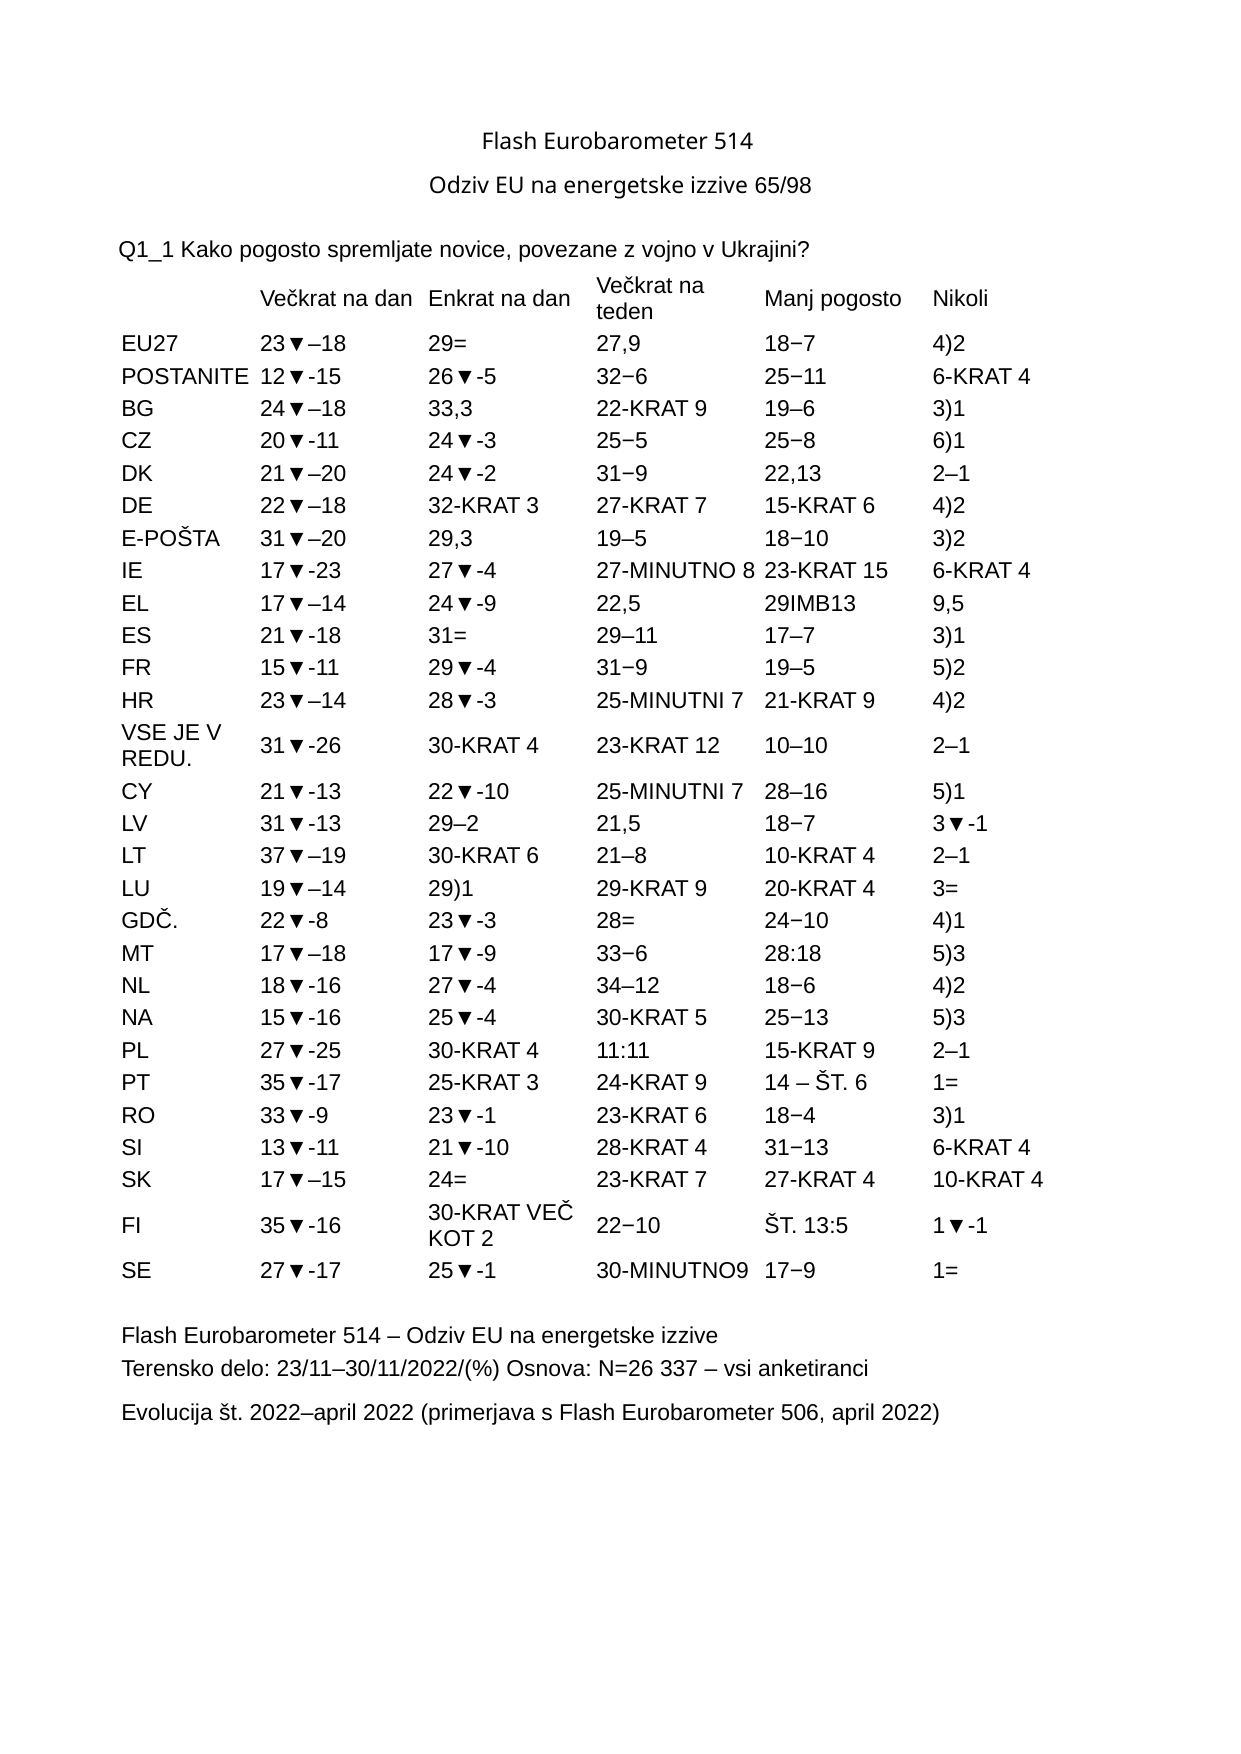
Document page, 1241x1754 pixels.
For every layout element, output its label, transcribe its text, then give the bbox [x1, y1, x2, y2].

table_cell 35▼-16 [257, 1196, 425, 1254]
table_cell 18−7 [761, 807, 929, 839]
table_cell 27▼-4 [425, 554, 593, 586]
table_cell [761, 1287, 929, 1319]
table_cell 25−5 [593, 425, 761, 457]
table_cell 19▼–14 [257, 872, 425, 904]
table_cell 18▼-16 [257, 969, 425, 1001]
table_cell 18−7 [761, 327, 929, 360]
table_cell 30-KRAT 5 [593, 1001, 761, 1034]
table_cell Flash Eurobarometer 514 – Odziv EU na energetske izzive [118, 1319, 1097, 1351]
table_cell LV [118, 807, 257, 839]
table_cell 2–1 [929, 839, 1097, 872]
table_cell 29,3 [425, 522, 593, 554]
table_cell EU27 [118, 327, 257, 360]
table_cell IE [118, 554, 257, 586]
table_cell FI [118, 1196, 257, 1254]
table_cell 33,3 [425, 392, 593, 424]
table_cell 24−10 [761, 904, 929, 937]
table_cell 15▼-16 [257, 1001, 425, 1034]
table_cell 31▼-26 [257, 716, 425, 774]
table_cell 4)2 [929, 327, 1097, 360]
table_cell 5)3 [929, 937, 1097, 969]
table_cell 31−9 [593, 651, 761, 684]
table_cell FR [118, 651, 257, 684]
table_cell 17▼–15 [257, 1163, 425, 1196]
table_cell 30-MINUTNO9 [593, 1254, 761, 1287]
table_cell 23-KRAT 12 [593, 716, 761, 774]
table_cell CY [118, 775, 257, 807]
table_cell 24-KRAT 9 [593, 1066, 761, 1098]
table_cell 22-KRAT 9 [593, 392, 761, 424]
table_cell 27,9 [593, 327, 761, 360]
table_cell Terensko delo: 23/11–30/11/2022/(%) Osnova: N=26 337 – vsi anketiranci [118, 1351, 1097, 1384]
table_cell 29-KRAT 9 [593, 872, 761, 904]
table_cell 27-KRAT 7 [593, 489, 761, 522]
table_cell [257, 1287, 425, 1319]
text Q1_1 Kako pogosto spremljate novice, povezane z vojno v Ukrajini? [118, 236, 1122, 262]
table_cell 3)1 [929, 392, 1097, 424]
table_cell 34–12 [593, 969, 761, 1001]
table_cell 1▼-1 [929, 1196, 1097, 1254]
table_cell 24= [425, 1163, 593, 1196]
table_cell 21–8 [593, 839, 761, 872]
table_header Manj pogosto [761, 269, 929, 327]
table_cell 14 – ŠT. 6 [761, 1066, 929, 1098]
table_cell 21▼-13 [257, 775, 425, 807]
table_cell RO [118, 1099, 257, 1131]
table_cell 1= [929, 1066, 1097, 1098]
table_cell [593, 1287, 761, 1319]
table_cell 37▼–19 [257, 839, 425, 872]
table_cell LU [118, 872, 257, 904]
table_cell 3= [929, 872, 1097, 904]
table_cell 10-KRAT 4 [761, 839, 929, 872]
table_cell 24▼–18 [257, 392, 425, 424]
table_cell 22▼-8 [257, 904, 425, 937]
table_cell 24▼-9 [425, 586, 593, 619]
table_cell 23-KRAT 15 [761, 554, 929, 586]
table_cell 4)2 [929, 489, 1097, 522]
table_cell 15-KRAT 9 [761, 1034, 929, 1066]
table_cell 28:18 [761, 937, 929, 969]
table_cell 2–1 [929, 457, 1097, 489]
table_cell 29)1 [425, 872, 593, 904]
table_cell [929, 1287, 1097, 1319]
table_cell 18−10 [761, 522, 929, 554]
table_cell LT [118, 839, 257, 872]
table_cell [118, 1287, 257, 1319]
table_cell 21-KRAT 9 [761, 684, 929, 716]
table_cell 22▼–18 [257, 489, 425, 522]
table_cell 4)2 [929, 969, 1097, 1001]
table_cell 2–1 [929, 716, 1097, 774]
table_cell 23▼-3 [425, 904, 593, 937]
table_cell 6)1 [929, 425, 1097, 457]
table_cell [425, 1287, 593, 1319]
table_cell 29IMB13 [761, 586, 929, 619]
table_cell 23▼-1 [425, 1099, 593, 1131]
table_cell 30-KRAT VEČ KOT 2 [425, 1196, 593, 1254]
table_cell 4)2 [929, 684, 1097, 716]
table_cell 21▼-10 [425, 1131, 593, 1163]
table_cell 31−13 [761, 1131, 929, 1163]
table_cell 1= [929, 1254, 1097, 1287]
table_cell 28-KRAT 4 [593, 1131, 761, 1163]
table_cell CZ [118, 425, 257, 457]
table_cell 11:11 [593, 1034, 761, 1066]
table_cell 24▼-3 [425, 425, 593, 457]
table_cell 33▼-9 [257, 1099, 425, 1131]
table_cell 31= [425, 619, 593, 651]
table_cell 19–6 [761, 392, 929, 424]
table_cell 6-KRAT 4 [929, 554, 1097, 586]
table_cell 17▼–18 [257, 937, 425, 969]
table_cell 26▼-5 [425, 360, 593, 392]
table_cell 22,13 [761, 457, 929, 489]
table_cell 31▼–20 [257, 522, 425, 554]
table_cell 30-KRAT 4 [425, 716, 593, 774]
table_cell 5)2 [929, 651, 1097, 684]
table_cell 17–7 [761, 619, 929, 651]
table_cell 15-KRAT 6 [761, 489, 929, 522]
table_cell 27▼-4 [425, 969, 593, 1001]
table_cell 23-KRAT 7 [593, 1163, 761, 1196]
table_cell 29–11 [593, 619, 761, 651]
table_cell Evolucija št. 2022–april 2022 (primerjava s Flash Eurobarometer 506, april 2022) [118, 1384, 1097, 1440]
table_cell 4)1 [929, 904, 1097, 937]
table_cell 27▼-25 [257, 1034, 425, 1066]
table_cell 28▼-3 [425, 684, 593, 716]
table_cell SE [118, 1254, 257, 1287]
table_cell NL [118, 969, 257, 1001]
table_cell 23▼–14 [257, 684, 425, 716]
table_cell 18−4 [761, 1099, 929, 1131]
table_cell SI [118, 1131, 257, 1163]
table_cell 21,5 [593, 807, 761, 839]
table_cell 33−6 [593, 937, 761, 969]
table_cell VSE JE V REDU. [118, 716, 257, 774]
table_cell ES [118, 619, 257, 651]
table_cell 10–10 [761, 716, 929, 774]
table_cell 30-KRAT 4 [425, 1034, 593, 1066]
table_cell ŠT. 13:5 [761, 1196, 929, 1254]
table_header [118, 269, 257, 327]
table_cell 3)2 [929, 522, 1097, 554]
table_cell POSTANITE [118, 360, 257, 392]
table_cell 10-KRAT 4 [929, 1163, 1097, 1196]
table_cell 25-MINUTNI 7 [593, 775, 761, 807]
table_cell 17−9 [761, 1254, 929, 1287]
table_cell 27-KRAT 4 [761, 1163, 929, 1196]
table_cell 32-KRAT 3 [425, 489, 593, 522]
table_cell 25−8 [761, 425, 929, 457]
table_cell 2–1 [929, 1034, 1097, 1066]
table_cell 29= [425, 327, 593, 360]
table_cell 23▼–18 [257, 327, 425, 360]
table_cell 31▼-13 [257, 807, 425, 839]
table_cell 25−13 [761, 1001, 929, 1034]
table_cell E-POŠTA [118, 522, 257, 554]
table_cell 18−6 [761, 969, 929, 1001]
table_cell 25-KRAT 3 [425, 1066, 593, 1098]
table_cell 28= [593, 904, 761, 937]
table_cell 3▼-1 [929, 807, 1097, 839]
table_cell EL [118, 586, 257, 619]
table_cell SK [118, 1163, 257, 1196]
table_cell 25▼-4 [425, 1001, 593, 1034]
table_cell 9,5 [929, 586, 1097, 619]
table_cell HR [118, 684, 257, 716]
table_cell DK [118, 457, 257, 489]
table_cell 3)1 [929, 619, 1097, 651]
table_cell BG [118, 392, 257, 424]
table_cell 17▼–14 [257, 586, 425, 619]
table_cell 17▼-9 [425, 937, 593, 969]
table_header Večkrat na dan [257, 269, 425, 327]
table_cell 20▼-11 [257, 425, 425, 457]
table_cell 3)1 [929, 1099, 1097, 1131]
table_cell 29–2 [425, 807, 593, 839]
table_cell GDČ. [118, 904, 257, 937]
table_cell 30-KRAT 6 [425, 839, 593, 872]
table_cell 22▼-10 [425, 775, 593, 807]
table_cell 20-KRAT 4 [761, 872, 929, 904]
table_cell 28–16 [761, 775, 929, 807]
table_cell 12▼-15 [257, 360, 425, 392]
table_cell 24▼-2 [425, 457, 593, 489]
table_cell 15▼-11 [257, 651, 425, 684]
table_cell PL [118, 1034, 257, 1066]
table_cell 25-MINUTNI 7 [593, 684, 761, 716]
table_cell 25−11 [761, 360, 929, 392]
table_cell 32−6 [593, 360, 761, 392]
table_cell 35▼-17 [257, 1066, 425, 1098]
table_cell 27-MINUTNO 8 [593, 554, 761, 586]
table_header Enkrat na dan [425, 269, 593, 327]
table_cell 13▼-11 [257, 1131, 425, 1163]
table_cell NA [118, 1001, 257, 1034]
table_cell 27▼-17 [257, 1254, 425, 1287]
table_header Nikoli [929, 269, 1097, 327]
table_cell 19–5 [593, 522, 761, 554]
table_cell 6-KRAT 4 [929, 360, 1097, 392]
table_cell 29▼-4 [425, 651, 593, 684]
table_header Večkrat na teden [593, 269, 761, 327]
table_cell 6-KRAT 4 [929, 1131, 1097, 1163]
table_cell 19–5 [761, 651, 929, 684]
table_cell 17▼-23 [257, 554, 425, 586]
table_cell 25▼-1 [425, 1254, 593, 1287]
table_cell 22,5 [593, 586, 761, 619]
table_cell 5)1 [929, 775, 1097, 807]
table_cell PT [118, 1066, 257, 1098]
table_cell 22−10 [593, 1196, 761, 1254]
table_cell 5)3 [929, 1001, 1097, 1034]
table_cell DE [118, 489, 257, 522]
table_cell 23-KRAT 6 [593, 1099, 761, 1131]
table_cell 21▼–20 [257, 457, 425, 489]
table_cell MT [118, 937, 257, 969]
table_cell 31−9 [593, 457, 761, 489]
table_cell 21▼-18 [257, 619, 425, 651]
